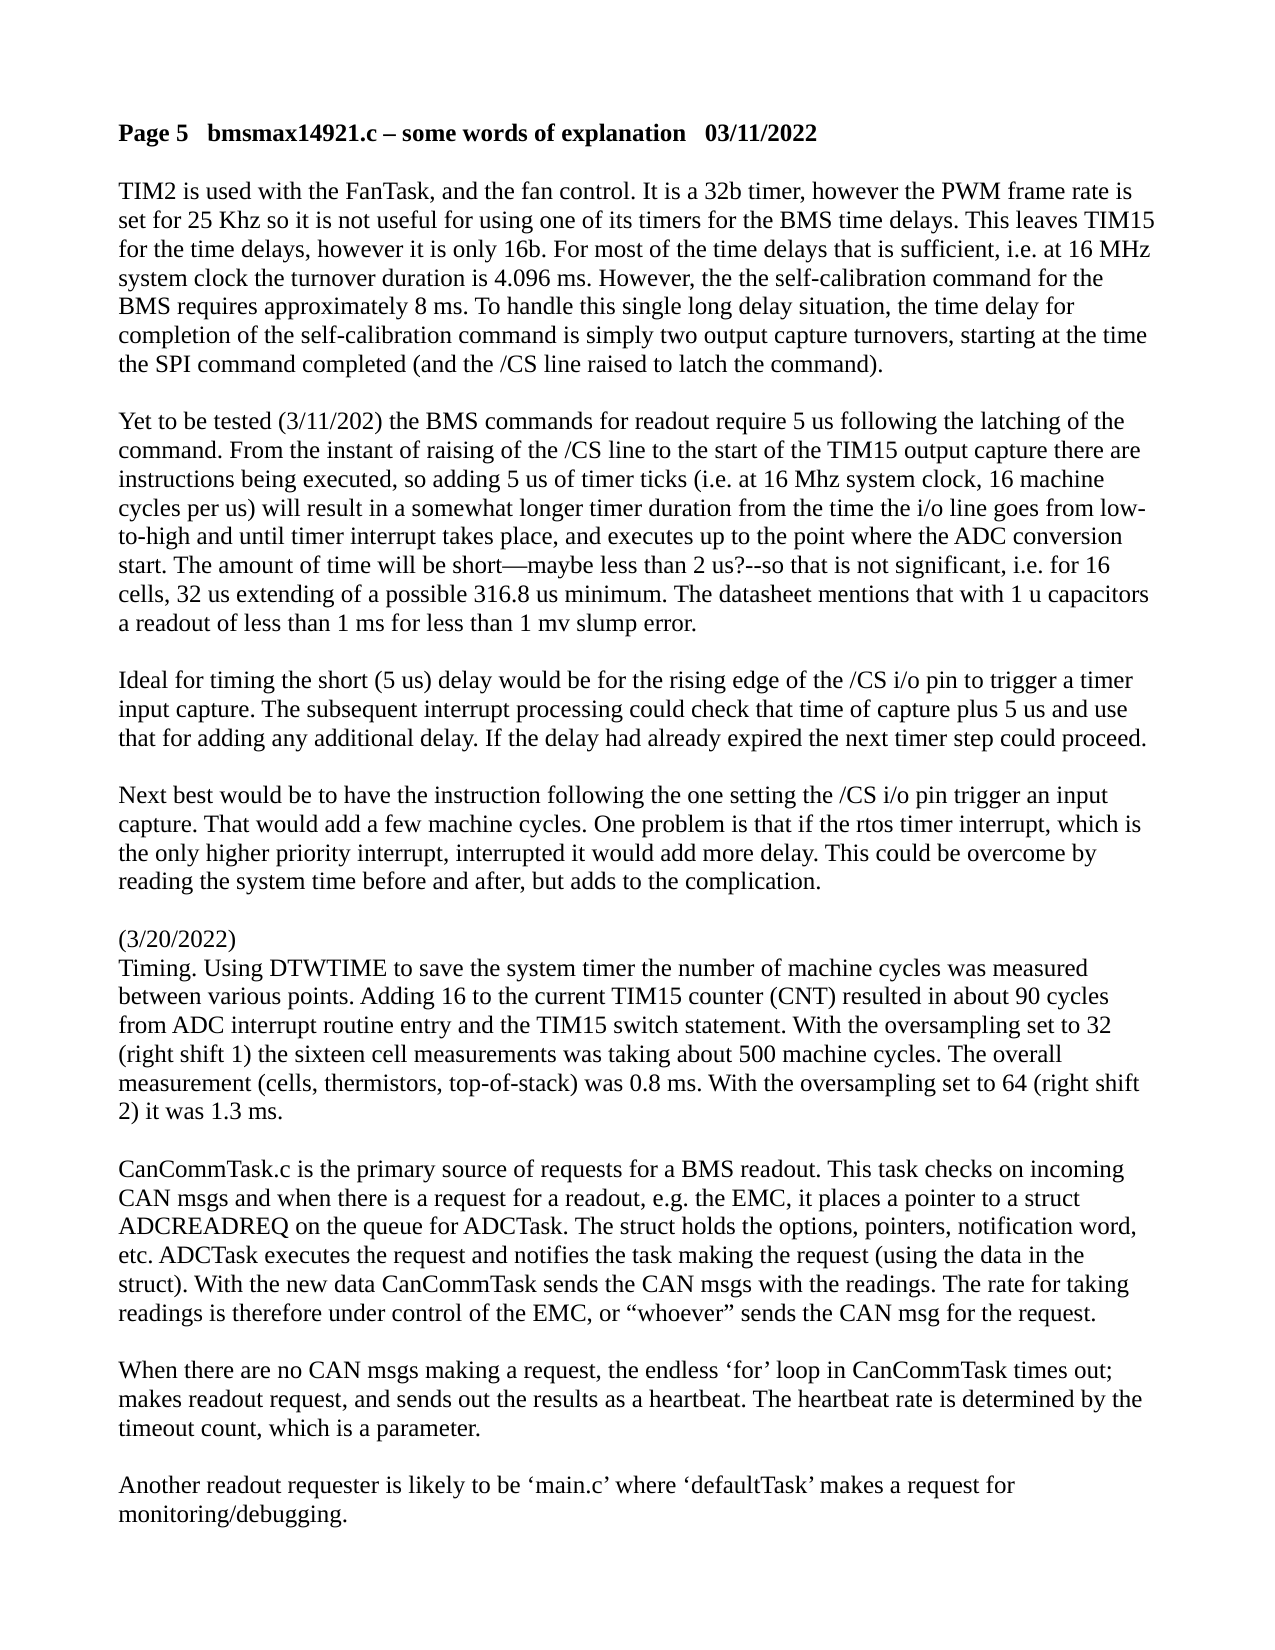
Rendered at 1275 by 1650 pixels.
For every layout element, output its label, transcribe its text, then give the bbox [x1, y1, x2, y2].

text Ideal for timing the short (5 us) delay would be for the rising edge of the /CS i/o pin to trigger a timer input capture. The subsequent interrupt processing could check that time of capture plus 5 us and use that for adding any additional delay. If the delay had already expired the next timer step could proceed. [118, 665, 1157, 751]
text When there are no CAN msgs making a request, the endless ‘for’ loop in CanCommTask times out; makes readout request, and sends out the results as a heartbeat. The heartbeat rate is determined by the timeout count, which is a parameter. [118, 1355, 1157, 1441]
text CanCommTask.c is the primary source of requests for a BMS readout. This task checks on incoming CAN msgs and when there is a request for a readout, e.g. the EMC, it places a pointer to a struct ADCREADREQ on the queue for ADCTask. The struct holds the options, pointers, notification word, etc. ADCTask executes the request and notifies the task making the request (using the data in the struct). With the new data CanCommTask sends the CAN msgs with the readings. The rate for taking readings is therefore under control of the EMC, or “whoever” sends the CAN msg for the request. [118, 1154, 1157, 1326]
text Next best would be to have the instruction following the one setting the /CS i/o pin trigger an input capture. That would add a few machine cycles. One problem is that if the rtos timer interrupt, which is the only higher priority interrupt, interrupted it would add more delay. This could be overcome by reading the system time before and after, but adds to the complication. [118, 780, 1157, 895]
text TIM2 is used with the FanTask, and the fan control. It is a 32b timer, however the PWM frame rate is set for 25 Khz so it is not useful for using one of its timers for the BMS time delays. This leaves TIM15 for the time delays, however it is only 16b. For most of the time delays that is sufficient, i.e. at 16 MHz system clock the turnover duration is 4.096 ms. However, the the self-calibration command for the BMS requires approximately 8 ms. To handle this single long delay situation, the time delay for completion of the self-calibration command is simply two output capture turnovers, starting at the time the SPI command completed (and the /CS line raised to latch the command). [118, 176, 1157, 378]
text (3/20/2022) [118, 924, 1157, 953]
text Timing. Using DTWTIME to save the system timer the number of machine cycles was measured between various points. Adding 16 to the current TIM15 counter (CNT) resulted in about 90 cycles from ADC interrupt routine entry and the TIM15 switch statement. With the oversampling set to 32 (right shift 1) the sixteen cell measurements was taking about 500 machine cycles. The overall measurement (cells, thermistors, top-of-stack) was 0.8 ms. With the oversampling set to 64 (right shift 2) it was 1.3 ms. [118, 953, 1157, 1125]
text Another readout requester is likely to be ‘main.c’ where ‘defaultTask’ makes a request for monitoring/debugging. [118, 1470, 1157, 1528]
text Yet to be tested (3/11/202) the BMS commands for readout require 5 us following the latching of the command. From the instant of raising of the /CS line to the start of the TIM15 output capture there are instructions being executed, so adding 5 us of timer ticks (i.e. at 16 Mhz system clock, 16 machine cycles per us) will result in a somewhat longer timer duration from the time the i/o line goes from low-to-high and until timer interrupt takes place, and executes up to the point where the ADC conversion start. The amount of time will be short—maybe less than 2 us?--so that is not significant, i.e. for 16 cells, 32 us extending of a possible 316.8 us minimum. The datasheet mentions that with 1 u capacitors a readout of less than 1 ms for less than 1 mv slump error. [118, 406, 1157, 636]
